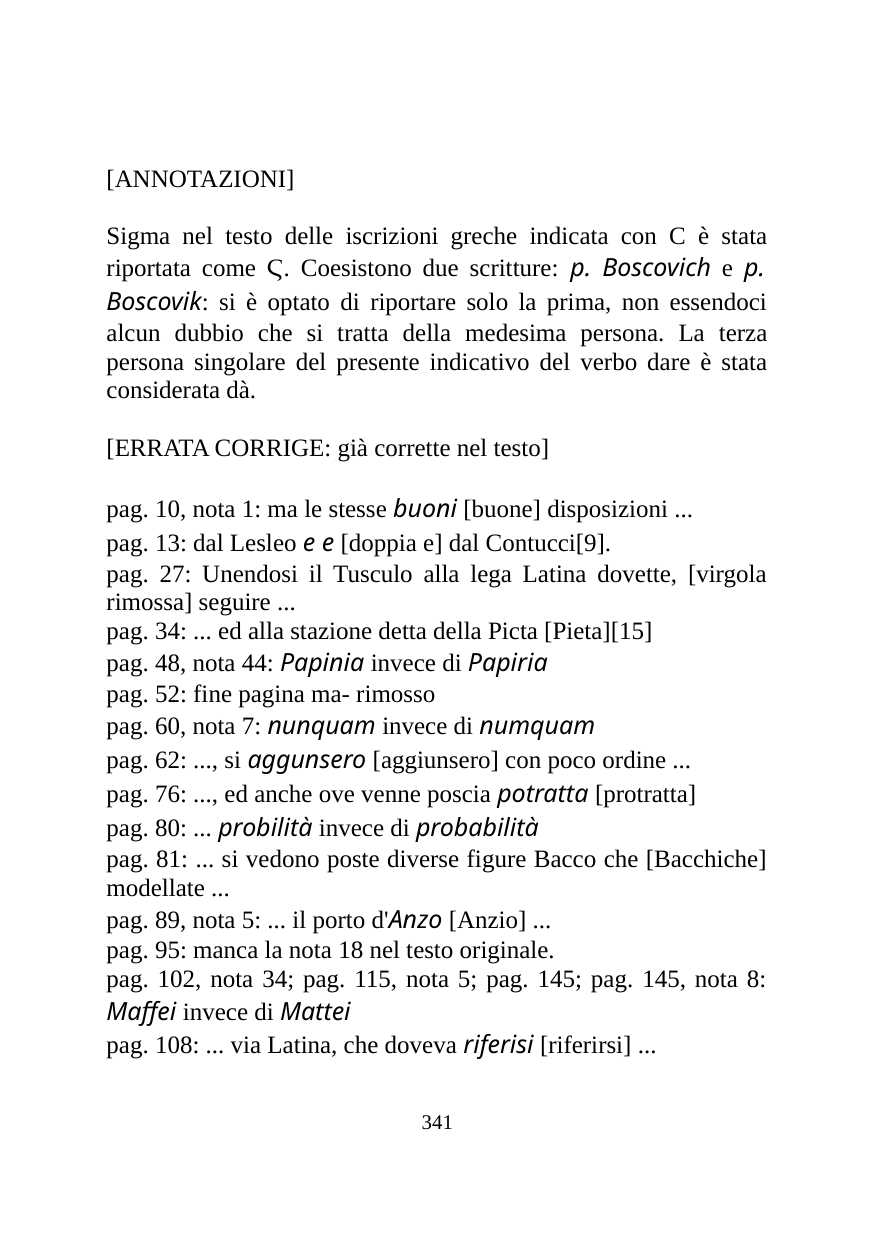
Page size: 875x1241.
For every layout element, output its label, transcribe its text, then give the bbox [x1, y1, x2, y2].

text pag. 52: fine pagina ma- rimosso [106, 679, 768, 708]
text pag. 62: ..., si aggunsero [aggiunsero] con poco ordine ... [106, 742, 768, 776]
text pag. 95: manca la nota 18 nel testo originale. [106, 936, 768, 964]
text pag. 60, nota 7: nunquam invece di numquam [106, 708, 768, 742]
text pag. 10, nota 1: ma le stesse buoni [buone] disposizioni ... [106, 491, 768, 525]
text pag. 76: ..., ed anche ove venne poscia potratta [protratta] [106, 776, 768, 810]
text pag. 102, nota 34; pag. 115, nota 5; pag. 145; pag. 145, nota 8: Maffei invece di Mattei [106, 964, 768, 1027]
text pag. 81: ... si vedono poste diverse figure Bacco che [Bacchiche] modellate ... [106, 844, 768, 902]
text Sigma nel testo delle iscrizioni greche indicata con C è stata riportata come Ϛ. Coesistono due scritture: p. Boscovich e p. Boscovik: si è optato di riportare solo la prima, non essendoci alcun dubbio che si tratta della medesima persona. La terza persona singolare del presente indicativo del verbo dare è stata considerata dà. [106, 221, 768, 404]
text [ERRATA CORRIGE: già corrette nel testo] [106, 433, 768, 462]
text pag. 48, nota 44: Papinia invece di Papiria [106, 645, 768, 679]
text pag. 34: ... ed alla stazione detta della Picta [Pieta][15] [106, 616, 768, 645]
text pag. 108: ... via Latina, che doveva riferisi [riferirsi] ... [106, 1027, 768, 1061]
text pag. 89, nota 5: ... il porto d'Anzo [Anzio] ... [106, 902, 768, 936]
text pag. 13: dal Lesleo e e [doppia e] dal Contucci[9]. [106, 525, 768, 559]
text pag. 27: Unendosi il Tusculo alla lega Latina dovette, [virgola rimossa] seguire ... [106, 559, 768, 616]
text [ANNOTAZIONI] [106, 164, 768, 192]
text pag. 80: ... probilità invece di probabilità [106, 810, 768, 844]
